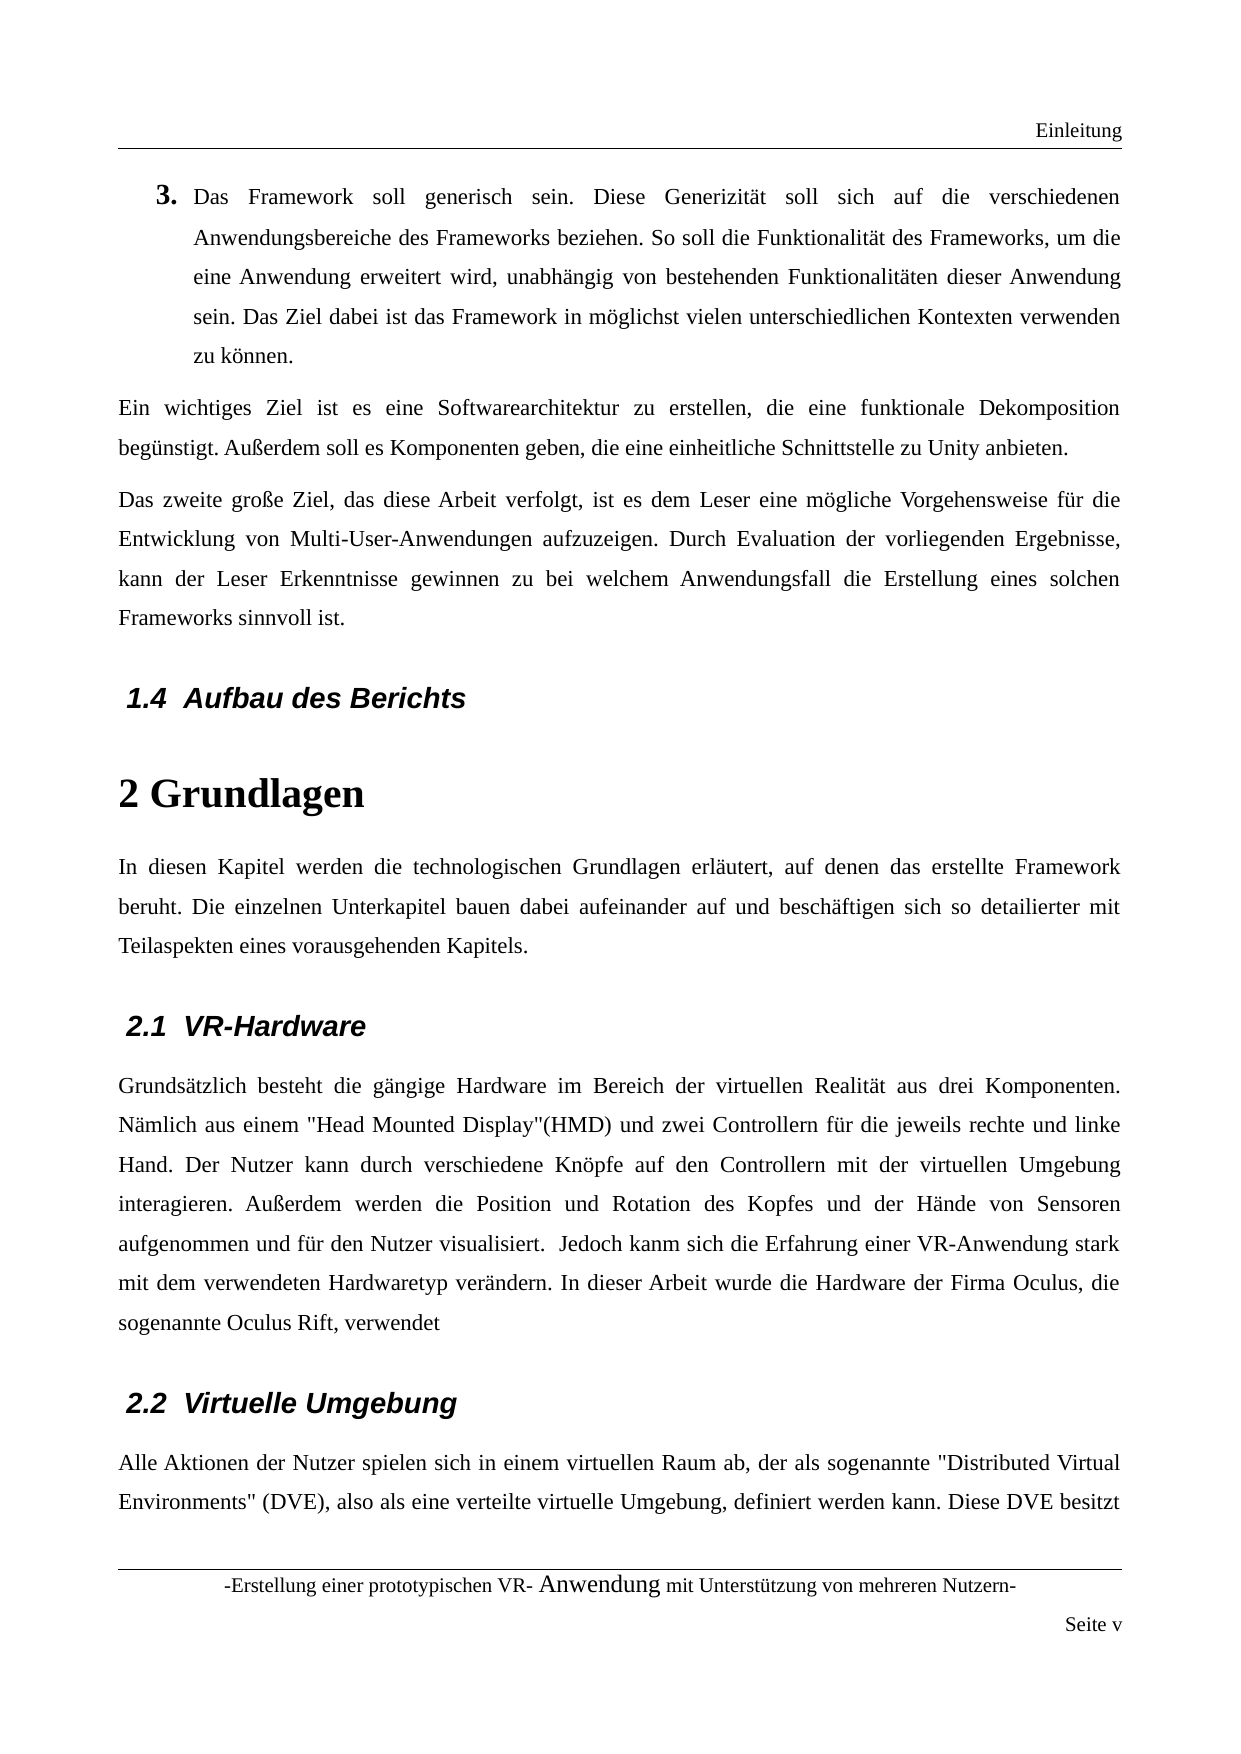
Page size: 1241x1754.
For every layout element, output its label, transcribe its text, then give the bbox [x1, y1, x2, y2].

text Grundsätzlich besteht die gängige Hardware im Bereich der virtuellen Realität aus drei Komponenten. Nämlich aus einem "Head Mounted Display"(HMD) und zwei Controllern für die jeweils rechte und linke Hand. Der Nutzer kann durch verschiedene Knöpfe auf den Controllern mit der virtuellen Umgebung interagieren. Außerdem werden die Position und Rotation des Kopfes und der Hände von Sensoren aufgenommen und für den Nutzer visualisiert. Jedoch kanm sich die Erfahrung einer VR-Anwendung stark mit dem verwendeten Hardwaretyp verändern. In dieser Arbeit wurde die Hardware der Firma Oculus, die sogenannte Oculus Rift, verwendet [118, 1072, 1122, 1335]
text Alle Aktionen der Nutzer spielen sich in einem virtuellen Raum ab, der als sogenannte "Distributed Virtual Environments" (DVE), also als eine verteilte virtuelle Umgebung, definiert werden kann. Diese DVE besitzt [118, 1449, 1122, 1514]
text Ein wichtiges Ziel ist es eine Softwarearchitektur zu erstellen, die eine funktionale Dekomposition begünstigt. Außerdem soll es Komponenten geben, die eine einheitliche Schnittstelle zu Unity anbieten. [118, 394, 1122, 460]
subtitle Grundlagen [118, 769, 1122, 817]
text In diesen Kapitel werden die technologischen Grundlagen erläutert, auf denen das erstellte Framework beruht. Die einzelnen Unterkapitel bauen dabei aufeinander auf und beschäftigen sich so detailierter mit Teilaspekten eines vorausgehenden Kapitels. [118, 853, 1122, 958]
subtitle Virtuelle Umgebung [118, 1386, 1122, 1419]
subtitle Aufbau des Berichts [118, 681, 1122, 714]
text Das zweite große Ziel, das diese Arbeit verfolgt, ist es dem Leser eine mögliche Vorgehensweise für die Entwicklung von Multi-User-Anwendungen aufzuzeigen. Durch Evaluation der vorliegenden Ergebnisse, kann der Leser Erkenntnisse gewinnen zu bei welchem Anwendungsfall die Erstellung eines solchen Frameworks sinnvoll ist. [118, 486, 1122, 630]
subtitle VR-Hardware [118, 1009, 1122, 1043]
list Das Framework soll generisch sein. Diese Generizität soll sich auf die verschiedenen Anwendungsbereiche des Frameworks beziehen. So soll die Funktionalität des Frameworks, um die eine Anwendung erweitert wird, unabhängig von bestehenden Funktionalitäten dieser Anwendung sein. Das Ziel dabei ist das Framework in möglichst vielen unterschiedlichen Kontexten verwenden zu können. [156, 177, 1122, 368]
